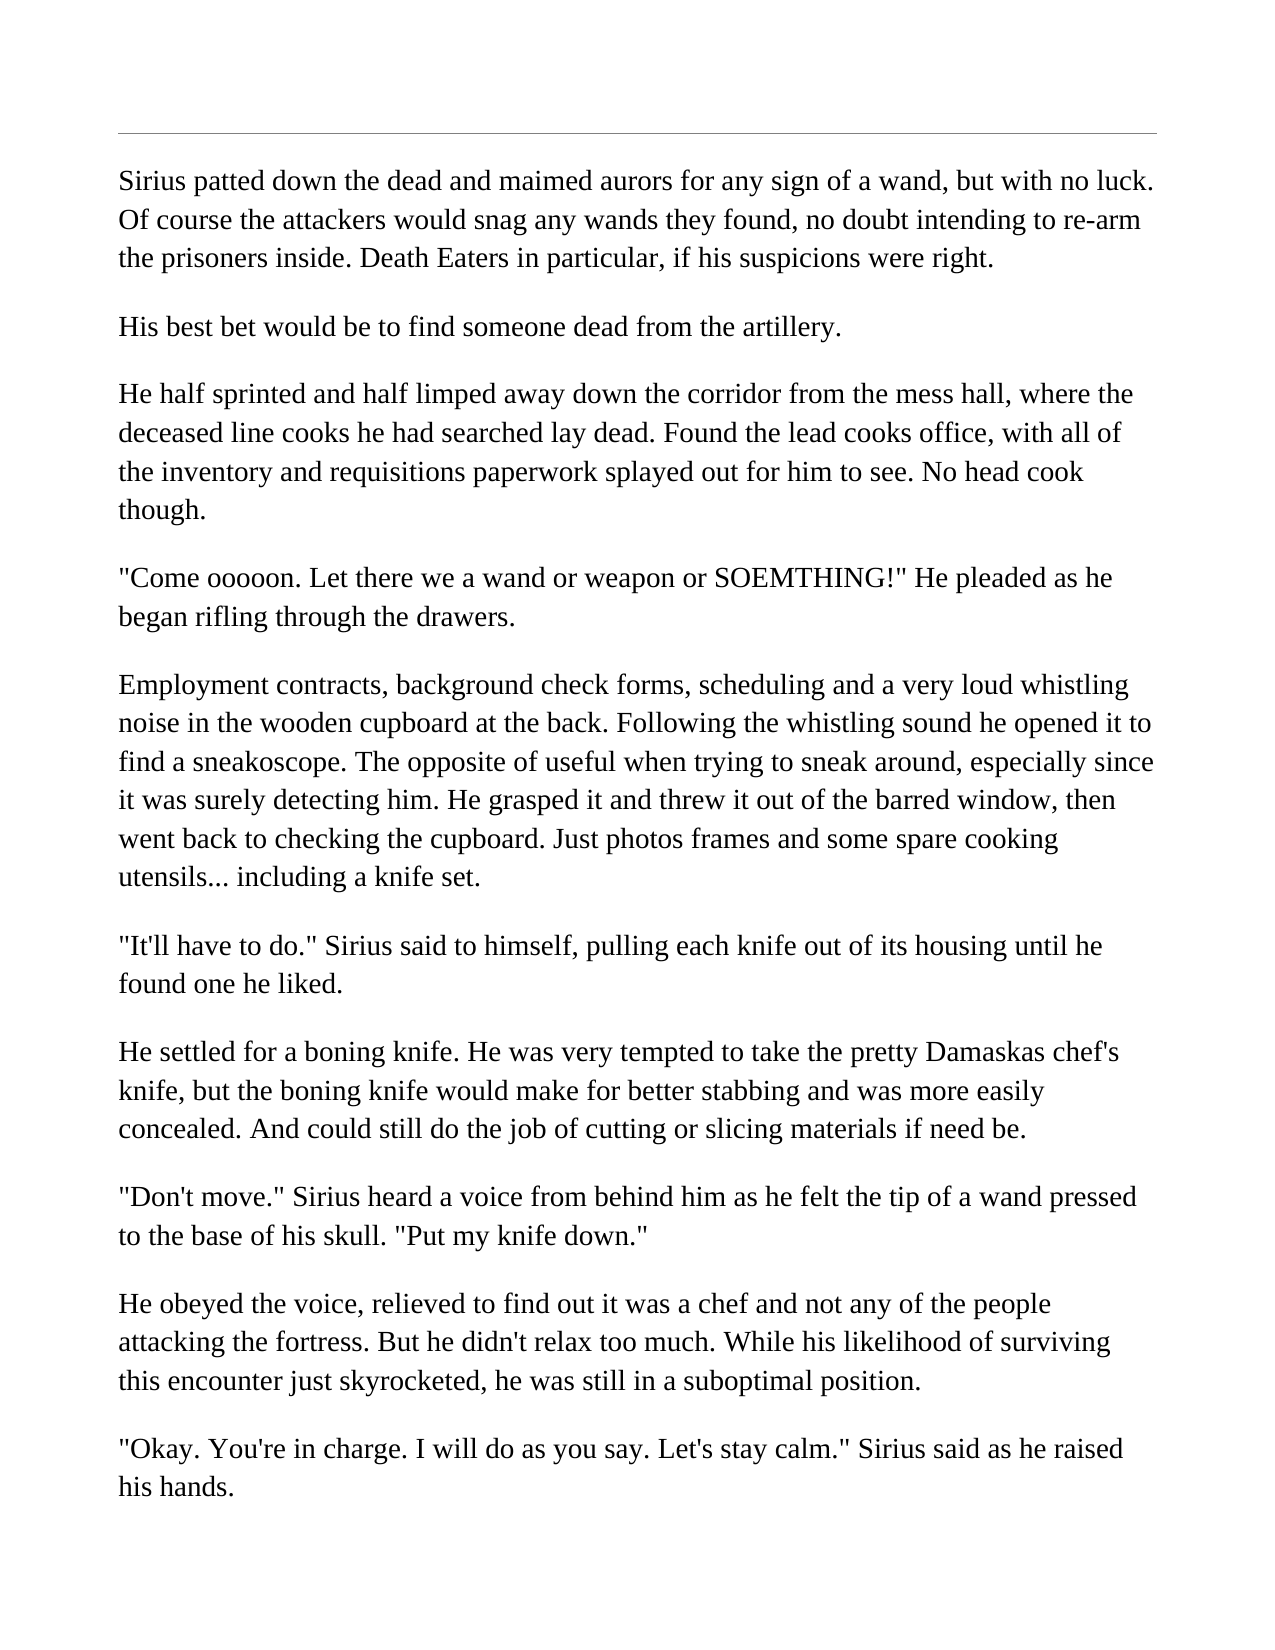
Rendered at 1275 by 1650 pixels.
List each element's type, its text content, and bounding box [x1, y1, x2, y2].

text He half sprinted and half limped away down the corridor from the mess hall, where the deceased line cooks he had searched lay dead. Found the lead cooks office, with all of the inventory and requisitions paperwork splayed out for him to see. No head cook though. [118, 377, 1157, 526]
text "Okay. You're in charge. I will do as you say. Let's stay calm." Sirius said as he raised his hands. [118, 1431, 1157, 1503]
text His best bet would be to find someone dead from the artillery. [118, 309, 1157, 342]
text Employment contracts, background check forms, scheduling and a very loud whistling noise in the wooden cupboard at the back. Following the whistling sound he opened it to find a sneakoscope. The opposite of useful when trying to sneak around, especially since it was surely detecting him. He grasped it and threw it out of the barred window, then went back to checking the cupboard. Just photos frames and some spare cooking utensils... including a knife set. [118, 667, 1157, 893]
text Sirius patted down the dead and maimed aurors for any sign of a wand, but with no luck. Of course the attackers would snag any wands they found, no doubt intending to re-arm the prisoners inside. Death Eaters in particular, if his suspicions were right. [118, 163, 1157, 274]
text "Don't move." Sirius heard a voice from behind him as he felt the tip of a wand pressed to the base of his skull. "Put my knife down." [118, 1179, 1157, 1251]
text He settled for a boning knife. He was very tempted to take the pretty Damaskas chef's knife, but the boning knife would make for better stabbing and was more easily concealed. And could still do the job of cutting or slicing materials if need be. [118, 1034, 1157, 1145]
text He obeyed the voice, relieved to find out it was a chef and not any of the people attacking the fortress. But he didn't relax too much. While his likelihood of surviving this encounter just skyrocketed, he was still in a suboptimal position. [118, 1286, 1157, 1396]
text "It'll have to do." Sirius said to himself, pulling each knife out of its housing until he found one he liked. [118, 928, 1157, 1000]
text "Come ooooon. Let there we a wand or weapon or SOEMTHING!" He pleaded as he began rifling through the drawers. [118, 560, 1157, 632]
